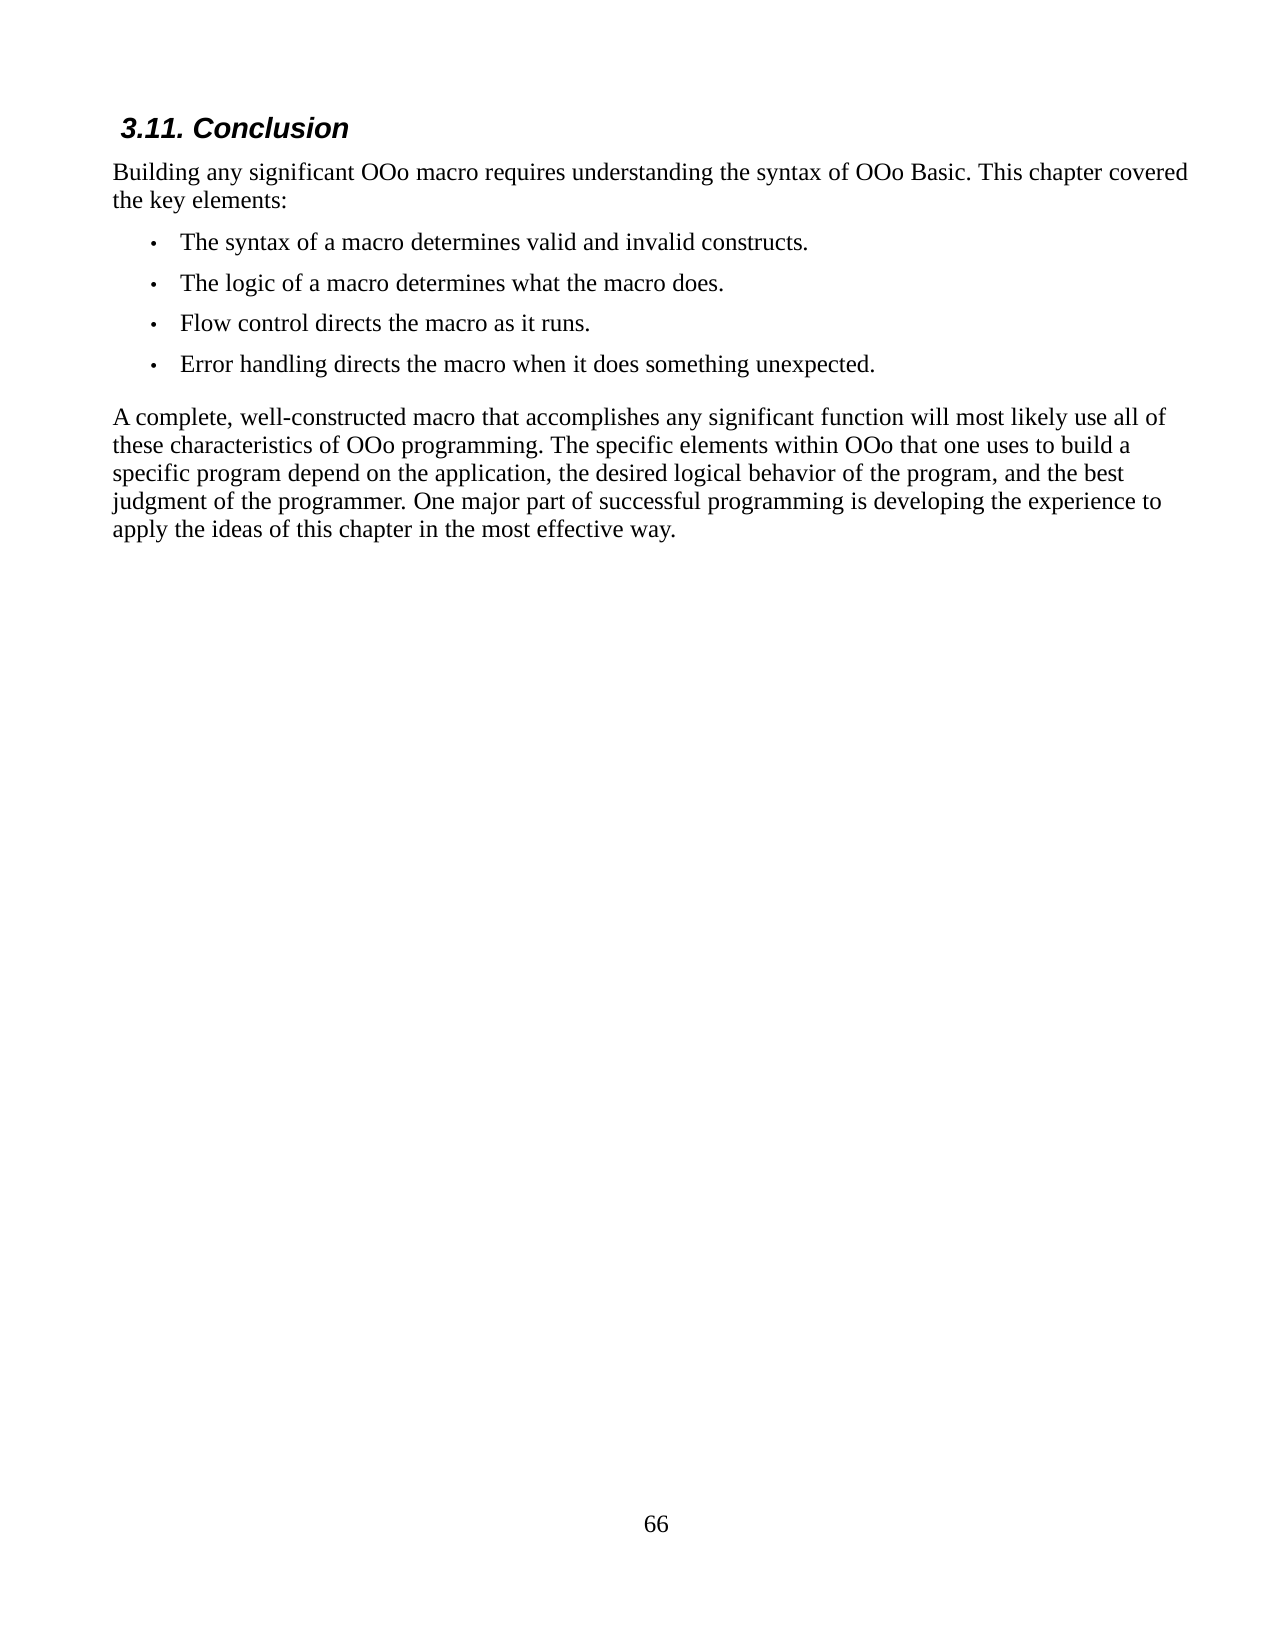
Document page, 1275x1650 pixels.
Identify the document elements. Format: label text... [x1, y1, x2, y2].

list The logic of a macro determines what the macro does. [150, 269, 1200, 297]
text Building any significant OOo macro requires understanding the syntax of OOo Basic. This chapter covered the key elements: [112, 157, 1200, 213]
list Error handling directs the macro when it does something unexpected. [150, 350, 1200, 378]
text A complete, well-constructed macro that accomplishes any significant function will most likely use all of these characteristics of OOo programming. The specific elements within OOo that one uses to build a specific program depend on the application, the desired logical behavior of the program, and the best judgment of the programmer. One major part of successful programming is developing the experience to apply the ideas of this chapter in the most effective way. [112, 403, 1200, 543]
subtitle Conclusion [112, 112, 1200, 145]
list Flow control directs the macro as it runs. [150, 309, 1200, 337]
list The syntax of a macro determines valid and invalid constructs. [150, 228, 1200, 256]
